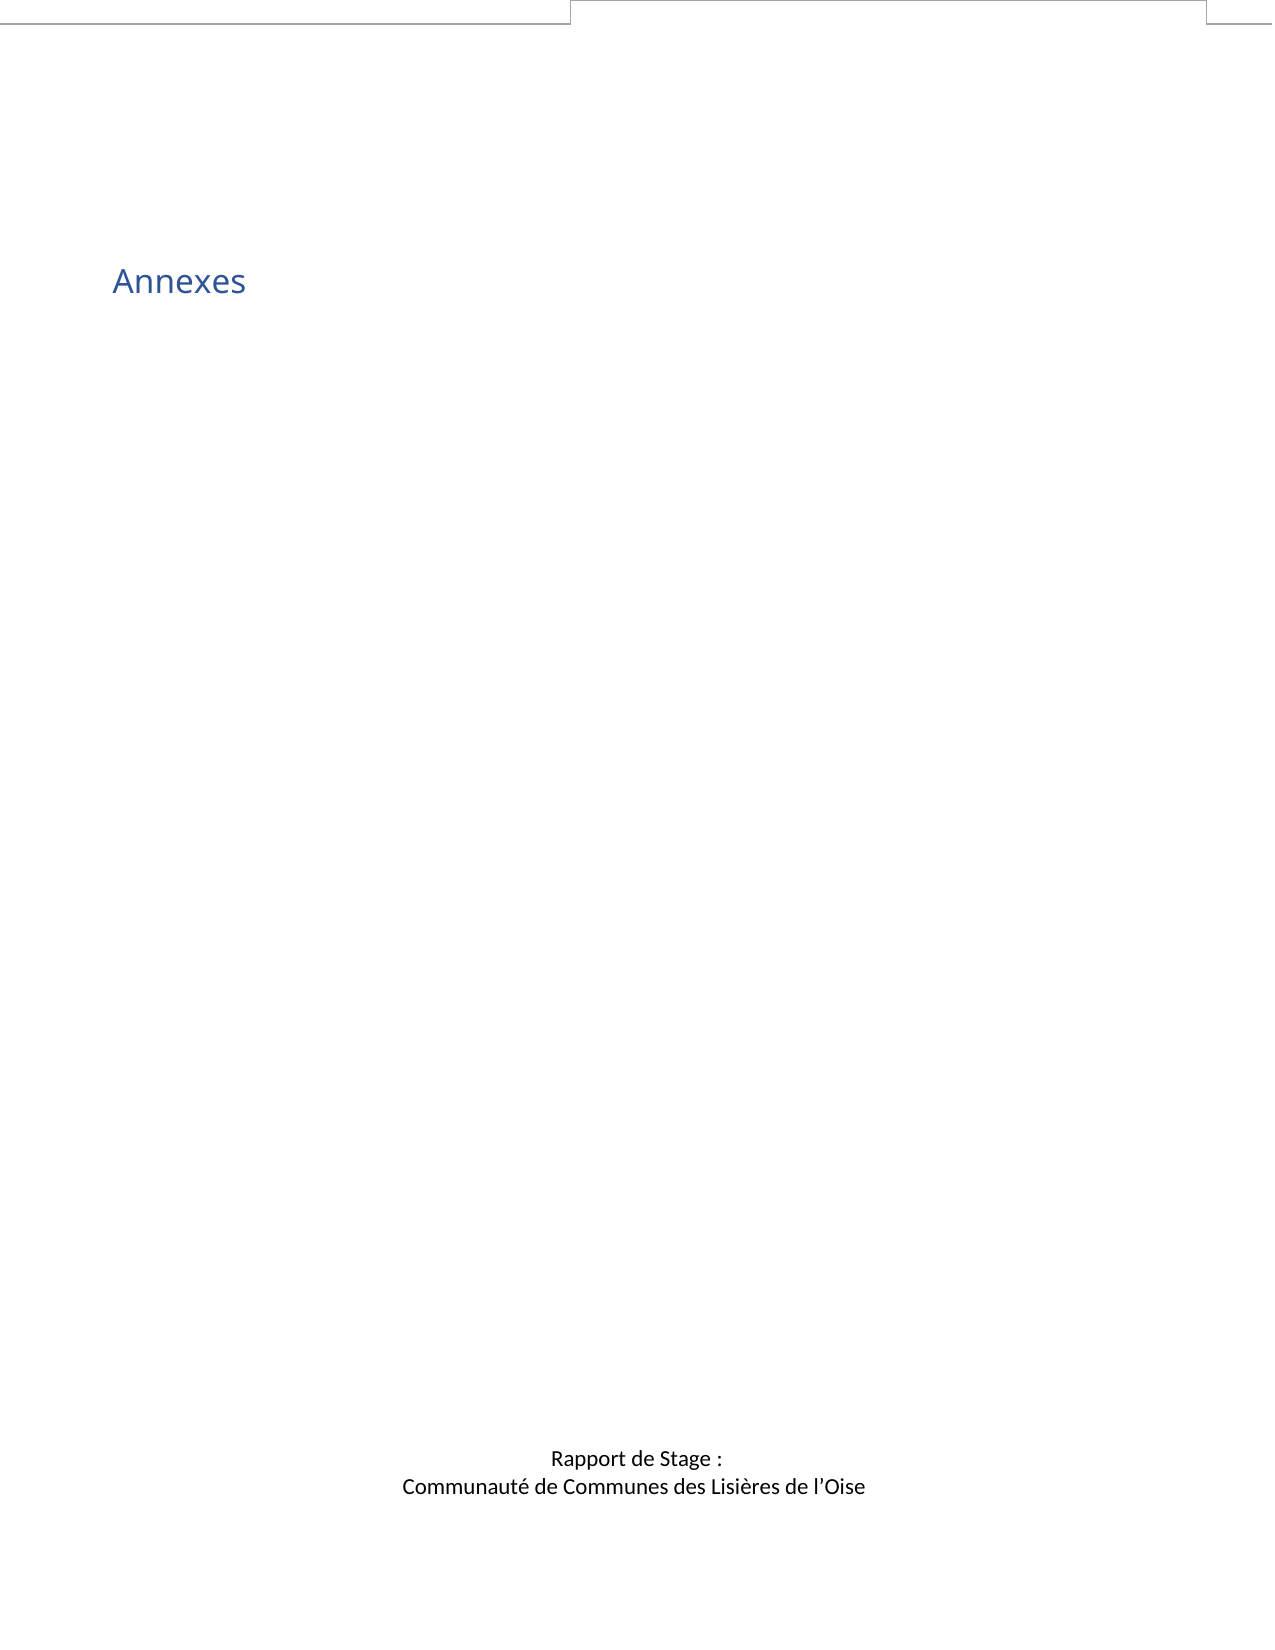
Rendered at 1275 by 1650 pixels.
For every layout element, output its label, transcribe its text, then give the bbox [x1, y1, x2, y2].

subtitle Annexes [112, 257, 1162, 303]
